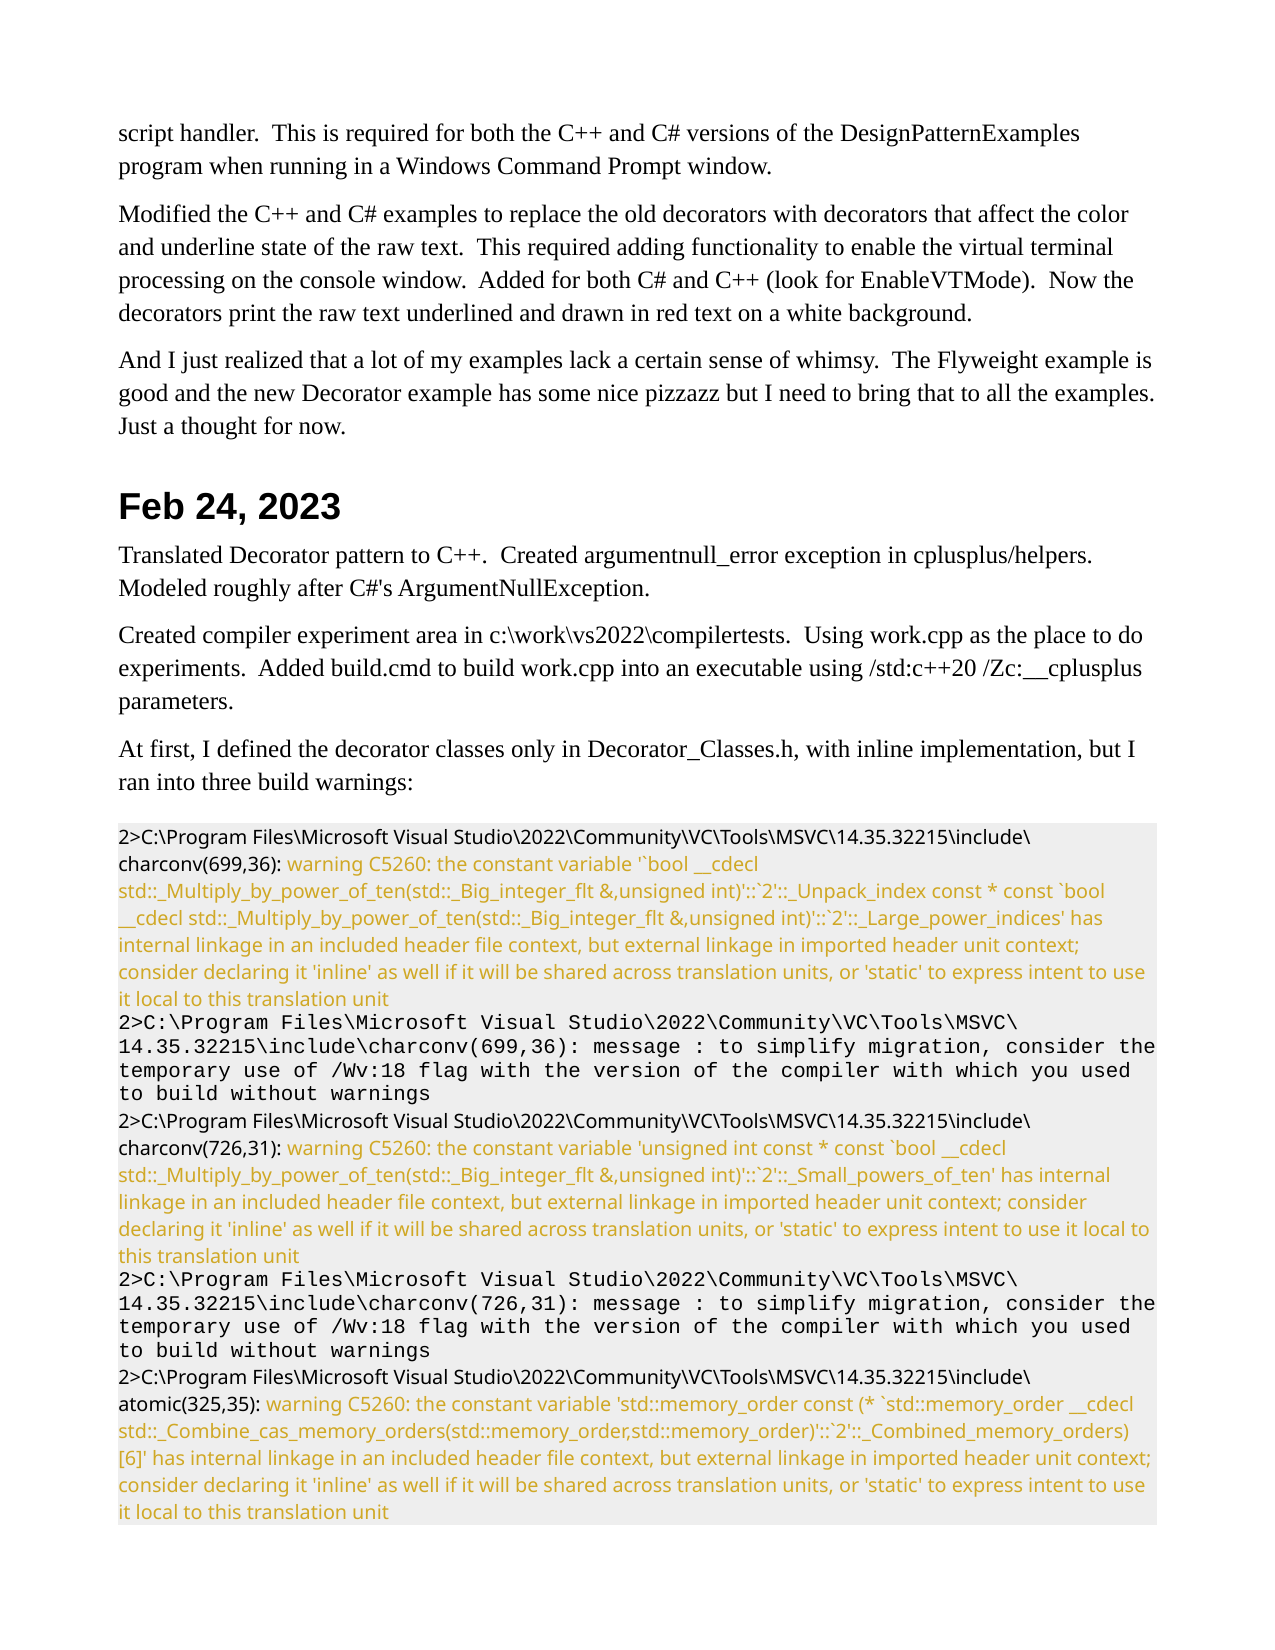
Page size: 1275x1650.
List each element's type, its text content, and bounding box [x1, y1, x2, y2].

text script handler. This is required for both the C++ and C# versions of the DesignPatternExamples program when running in a Windows Command Prompt window. [118, 118, 1157, 180]
text 2>C:\Program Files\Microsoft Visual Studio\2022\Community\VC\Tools\MSVC\14.35.32215\include\atomic(325,35): warning C5260: the constant variable 'std::memory_order const (* `std::memory_order __cdecl std::_Combine_cas_memory_orders(std::memory_order,std::memory_order)'::`2'::_Combined_memory_orders)[6]' has internal linkage in an included header file context, but external linkage in imported header unit context; consider declaring it 'inline' as well if it will be shared across translation units, or 'static' to express intent to use it local to this translation unit [118, 1363, 1157, 1525]
text 2>C:\Program Files\Microsoft Visual Studio\2022\Community\VC\Tools\MSVC\14.35.32215\include\charconv(699,36): message : to simplify migration, consider the temporary use of /Wv:18 flag with the version of the compiler with which you used to build without warnings [118, 1012, 1157, 1107]
text Modified the C++ and C# examples to replace the old decorators with decorators that affect the color and underline state of the raw text. This required adding functionality to enable the virtual terminal processing on the console window. Added for both C# and C++ (look for EnableVTMode). Now the decorators print the raw text underlined and drawn in red text on a white background. [118, 199, 1157, 327]
text At first, I defined the decorator classes only in Decorator_Classes.h, with inline implementation, but I ran into three build warnings: [118, 734, 1157, 796]
subtitle Feb 24, 2023 [118, 484, 1157, 527]
text 2>C:\Program Files\Microsoft Visual Studio\2022\Community\VC\Tools\MSVC\14.35.32215\include\charconv(726,31): warning C5260: the constant variable 'unsigned int const * const `bool __cdecl std::_Multiply_by_power_of_ten(std::_Big_integer_flt &,unsigned int)'::`2'::_Small_powers_of_ten' has internal linkage in an included header file context, but external linkage in imported header unit context; consider declaring it 'inline' as well if it will be shared across translation units, or 'static' to express intent to use it local to this translation unit [118, 1107, 1157, 1269]
text 2>C:\Program Files\Microsoft Visual Studio\2022\Community\VC\Tools\MSVC\14.35.32215\include\charconv(699,36): warning C5260: the constant variable '`bool __cdecl std::_Multiply_by_power_of_ten(std::_Big_integer_flt &,unsigned int)'::`2'::_Unpack_index const * const `bool __cdecl std::_Multiply_by_power_of_ten(std::_Big_integer_flt &,unsigned int)'::`2'::_Large_power_indices' has internal linkage in an included header file context, but external linkage in imported header unit context; consider declaring it 'inline' as well if it will be shared across translation units, or 'static' to express intent to use it local to this translation unit [118, 823, 1157, 1012]
text And I just realized that a lot of my examples lack a certain sense of whimsy. The Flyweight example is good and the new Decorator example has some nice pizzazz but I need to bring that to all the examples. Just a thought for now. [118, 345, 1157, 440]
text 2>C:\Program Files\Microsoft Visual Studio\2022\Community\VC\Tools\MSVC\14.35.32215\include\charconv(726,31): message : to simplify migration, consider the temporary use of /Wv:18 flag with the version of the compiler with which you used to build without warnings [118, 1269, 1157, 1363]
text Translated Decorator pattern to C++. Created argumentnull_error exception in cplusplus/helpers. Modeled roughly after C#'s ArgumentNullException. [118, 540, 1157, 601]
text Created compiler experiment area in c:\work\vs2022\compilertests. Using work.cpp as the place to do experiments. Added build.cmd to build work.cpp into an executable using /std:c++20 /Zc:__cplusplus parameters. [118, 620, 1157, 715]
